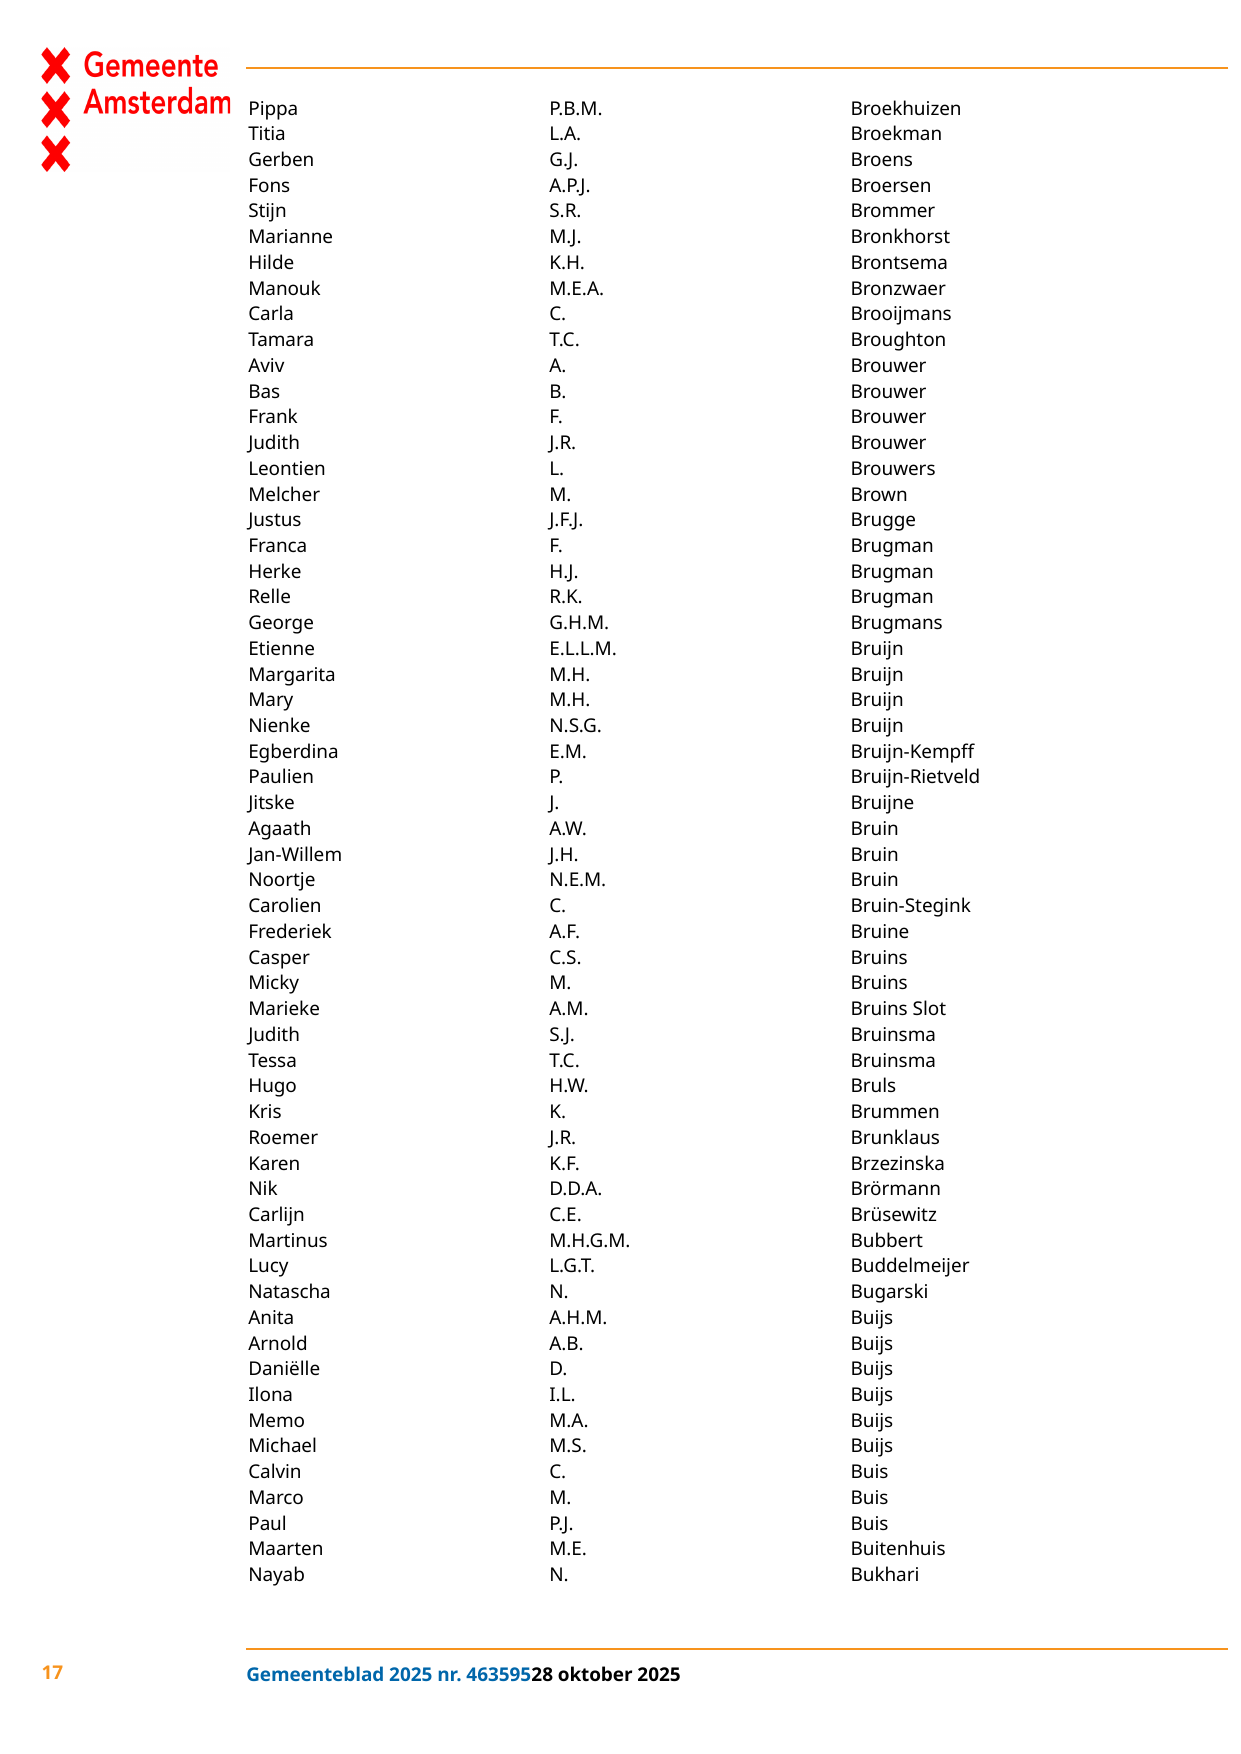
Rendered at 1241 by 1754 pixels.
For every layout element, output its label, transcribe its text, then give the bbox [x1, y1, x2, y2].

table_cell Bruinsma [850, 1021, 1152, 1047]
table_cell Karen [248, 1150, 549, 1175]
table_cell D.D.A. [549, 1175, 850, 1201]
table_cell M. [549, 1484, 850, 1510]
table_cell Broughton [850, 326, 1152, 352]
table_cell N.E.M. [549, 867, 850, 892]
table_cell Jan-Willem [248, 841, 549, 867]
table_cell Buitenhuis [850, 1536, 1152, 1561]
table_cell L.G.T. [549, 1253, 850, 1278]
table_cell Carla [248, 301, 549, 326]
table_cell P. [549, 764, 850, 789]
table_cell Nienke [248, 712, 549, 738]
table_cell Daniëlle [248, 1356, 549, 1381]
table_cell Frank [248, 404, 549, 429]
table_cell Tessa [248, 1047, 549, 1072]
table_cell N. [549, 1278, 850, 1304]
table_cell Egberdina [248, 738, 549, 764]
table_cell Bruin-Stegink [850, 893, 1152, 918]
table_cell M. [549, 481, 850, 506]
table_cell Brontsema [850, 249, 1152, 275]
table_cell Aviv [248, 352, 549, 378]
table_cell P.B.M. [549, 95, 850, 121]
table_cell C.S. [549, 944, 850, 969]
table_cell Noortje [248, 867, 549, 892]
table_cell Bruins [850, 970, 1152, 995]
table_cell N. [549, 1561, 850, 1587]
table_cell A.H.M. [549, 1304, 850, 1330]
table_cell Buijs [850, 1381, 1152, 1407]
table_cell Bruin [850, 841, 1152, 867]
table_cell Kris [248, 1098, 549, 1124]
table_cell Bronzwaer [850, 275, 1152, 301]
table_cell Buis [850, 1484, 1152, 1510]
table_cell M.H. [549, 661, 850, 687]
table_cell Marianne [248, 224, 549, 249]
table_cell Hugo [248, 1073, 549, 1098]
table_cell Bruls [850, 1073, 1152, 1098]
table_cell Bugarski [850, 1278, 1152, 1304]
table_cell Nik [248, 1175, 549, 1201]
table_cell Titia [248, 121, 549, 146]
table_cell P.J. [549, 1510, 850, 1536]
table_cell Michael [248, 1433, 549, 1458]
table_cell Brugge [850, 506, 1152, 532]
table_cell Brommer [850, 198, 1152, 223]
table_cell M.A. [549, 1407, 850, 1433]
table_cell Leontien [248, 455, 549, 481]
table_cell C. [549, 1459, 850, 1484]
table_cell D. [549, 1356, 850, 1381]
table_cell Maarten [248, 1536, 549, 1561]
table_cell Roemer [248, 1124, 549, 1150]
table_cell Justus [248, 506, 549, 532]
table_cell Judith [248, 1021, 549, 1047]
table_cell Marieke [248, 995, 549, 1021]
table_cell J.R. [549, 1124, 850, 1150]
table_cell Frederiek [248, 918, 549, 944]
table_cell Fons [248, 172, 549, 198]
table_cell Bruinsma [850, 1047, 1152, 1072]
table_cell Buijs [850, 1433, 1152, 1458]
table_cell Brouwer [850, 378, 1152, 403]
table_cell M. [549, 970, 850, 995]
table_cell Manouk [248, 275, 549, 301]
table_cell Mary [248, 687, 549, 712]
table_cell Broekman [850, 121, 1152, 146]
table_cell M.S. [549, 1433, 850, 1458]
table_cell Brouwer [850, 352, 1152, 378]
table_cell Brüsewitz [850, 1201, 1152, 1227]
table_cell Stijn [248, 198, 549, 223]
table_cell Gerben [248, 146, 549, 172]
table_cell Agaath [248, 815, 549, 841]
table_cell M.E.A. [549, 275, 850, 301]
table_cell R.K. [549, 584, 850, 609]
table_cell H.W. [549, 1073, 850, 1098]
table_cell Arnold [248, 1330, 549, 1356]
table_cell F. [549, 532, 850, 558]
table_cell Brörmann [850, 1175, 1152, 1201]
table_cell Bubbert [850, 1227, 1152, 1253]
table_cell Jitske [248, 790, 549, 815]
table_cell Brunklaus [850, 1124, 1152, 1150]
table_cell Buis [850, 1510, 1152, 1536]
table_cell Broekhuizen [850, 95, 1152, 121]
table_cell G.H.M. [549, 609, 850, 635]
table_cell A.M. [549, 995, 850, 1021]
table_cell Brugman [850, 584, 1152, 609]
table_cell Casper [248, 944, 549, 969]
table_cell Buis [850, 1459, 1152, 1484]
table_cell Bruijn-Rietveld [850, 764, 1152, 789]
table_cell Brouwers [850, 455, 1152, 481]
table_cell Brugman [850, 558, 1152, 584]
table_cell Brouwer [850, 404, 1152, 429]
table_cell Paul [248, 1510, 549, 1536]
table_cell Ilona [248, 1381, 549, 1407]
table_cell J. [549, 790, 850, 815]
table_cell J.F.J. [549, 506, 850, 532]
table_cell T.C. [549, 1047, 850, 1072]
table_cell H.J. [549, 558, 850, 584]
table_cell M.H. [549, 687, 850, 712]
table_cell Melcher [248, 481, 549, 506]
table_cell Bruins [850, 944, 1152, 969]
table_cell Etienne [248, 635, 549, 661]
table_cell G.J. [549, 146, 850, 172]
table_cell Memo [248, 1407, 549, 1433]
table_cell Buijs [850, 1330, 1152, 1356]
table_cell Carlijn [248, 1201, 549, 1227]
table_cell J.H. [549, 841, 850, 867]
table_cell Broersen [850, 172, 1152, 198]
table_cell C.E. [549, 1201, 850, 1227]
picture [41, 47, 231, 172]
table_cell E.M. [549, 738, 850, 764]
table_cell Natascha [248, 1278, 549, 1304]
table_cell M.E. [549, 1536, 850, 1561]
table_cell Martinus [248, 1227, 549, 1253]
table_cell F. [549, 404, 850, 429]
table_cell L. [549, 455, 850, 481]
table_cell Anita [248, 1304, 549, 1330]
table_cell Brugman [850, 532, 1152, 558]
table_cell Franca [248, 532, 549, 558]
table_cell Bruine [850, 918, 1152, 944]
table_cell Brooijmans [850, 301, 1152, 326]
table_cell T.C. [549, 326, 850, 352]
table_cell Nayab [248, 1561, 549, 1587]
table_cell S.R. [549, 198, 850, 223]
table_cell Marco [248, 1484, 549, 1510]
table_cell Brzezinska [850, 1150, 1152, 1175]
table_cell Brown [850, 481, 1152, 506]
table_cell Paulien [248, 764, 549, 789]
table_cell M.H.G.M. [549, 1227, 850, 1253]
table_cell Buijs [850, 1356, 1152, 1381]
table_cell K. [549, 1098, 850, 1124]
table_cell K.H. [549, 249, 850, 275]
table_cell Herke [248, 558, 549, 584]
table_cell A.W. [549, 815, 850, 841]
table_cell Buddelmeijer [850, 1253, 1152, 1278]
table_cell C. [549, 893, 850, 918]
table_cell E.L.L.M. [549, 635, 850, 661]
table_cell Bukhari [850, 1561, 1152, 1587]
table_cell Hilde [248, 249, 549, 275]
table_cell Bruin [850, 867, 1152, 892]
table_cell Pippa [248, 95, 549, 121]
table_cell N.S.G. [549, 712, 850, 738]
table_cell Broens [850, 146, 1152, 172]
table_cell Bruin [850, 815, 1152, 841]
table_cell Bruins Slot [850, 995, 1152, 1021]
table_cell A.B. [549, 1330, 850, 1356]
table_cell Bruijne [850, 790, 1152, 815]
table_cell Brummen [850, 1098, 1152, 1124]
table_cell Carolien [248, 893, 549, 918]
table_cell George [248, 609, 549, 635]
table_cell Buijs [850, 1407, 1152, 1433]
table_cell Bruijn [850, 687, 1152, 712]
table_cell J.R. [549, 429, 850, 455]
table_cell A.P.J. [549, 172, 850, 198]
table_cell Relle [248, 584, 549, 609]
table_cell Bas [248, 378, 549, 403]
table_cell I.L. [549, 1381, 850, 1407]
table_cell Bruijn-Kempff [850, 738, 1152, 764]
table_cell Buijs [850, 1304, 1152, 1330]
table_cell L.A. [549, 121, 850, 146]
table_cell K.F. [549, 1150, 850, 1175]
table_cell A.F. [549, 918, 850, 944]
table_cell Tamara [248, 326, 549, 352]
table_cell Micky [248, 970, 549, 995]
table_cell B. [549, 378, 850, 403]
table_cell Margarita [248, 661, 549, 687]
table_cell Bruijn [850, 635, 1152, 661]
table_cell C. [549, 301, 850, 326]
table_cell Bruijn [850, 712, 1152, 738]
table_cell Brugmans [850, 609, 1152, 635]
table_cell A. [549, 352, 850, 378]
table_cell Calvin [248, 1459, 549, 1484]
table_cell Judith [248, 429, 549, 455]
table_cell S.J. [549, 1021, 850, 1047]
table_cell Brouwer [850, 429, 1152, 455]
table_cell Bronkhorst [850, 224, 1152, 249]
table_cell M.J. [549, 224, 850, 249]
table_cell Lucy [248, 1253, 549, 1278]
table_cell Bruijn [850, 661, 1152, 687]
